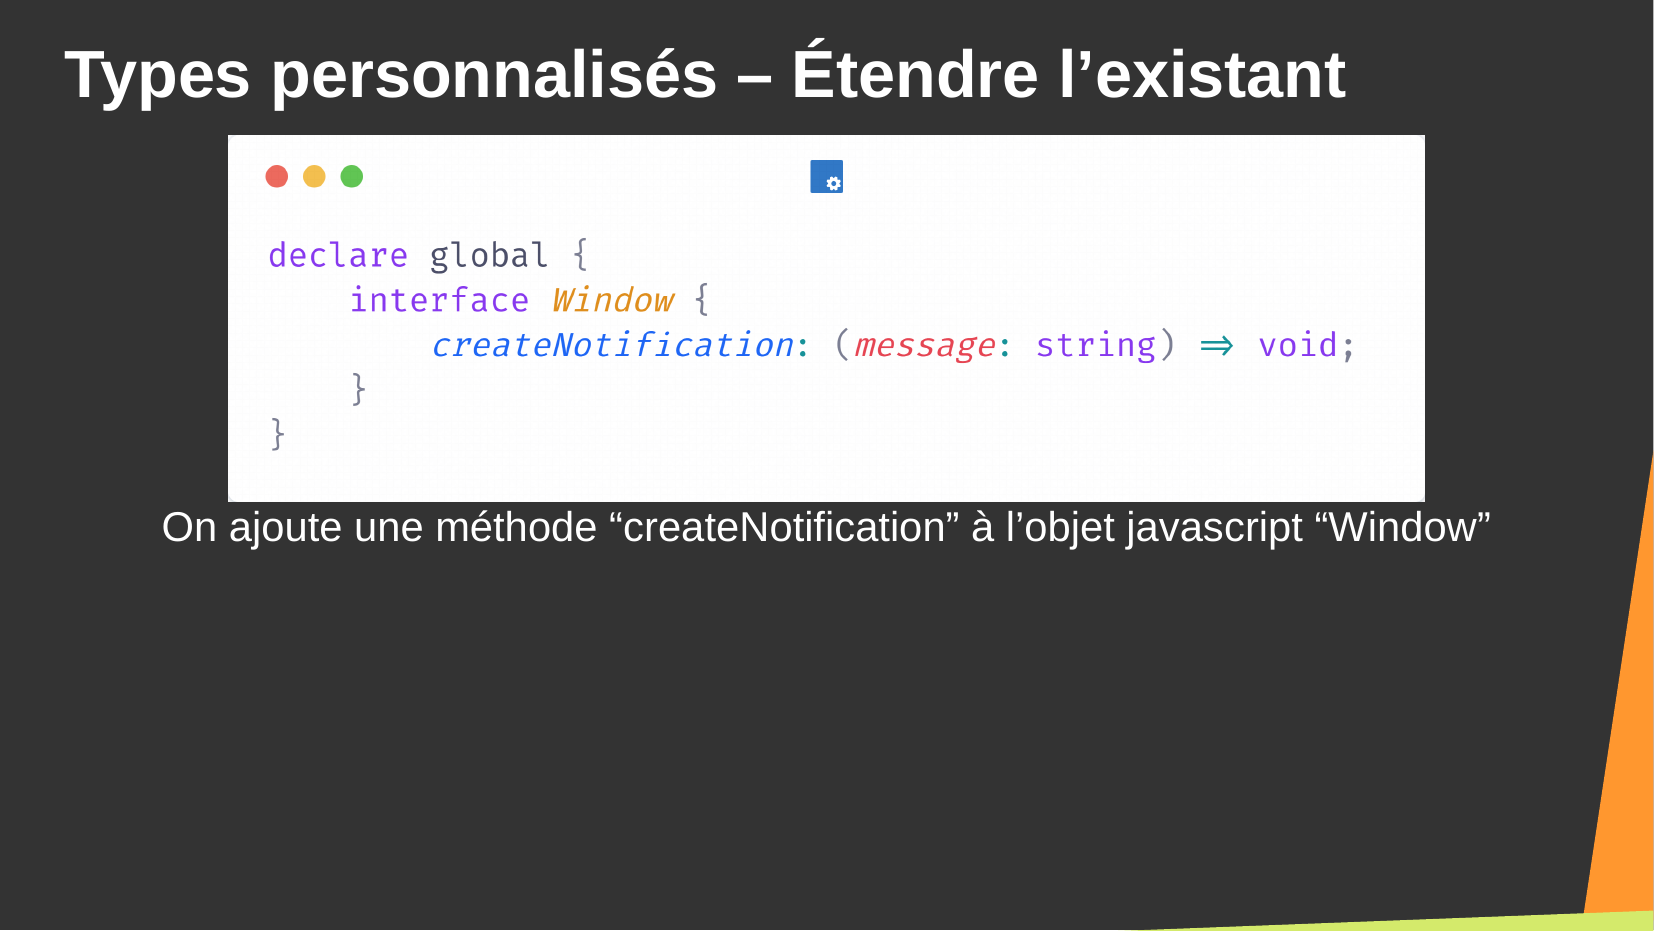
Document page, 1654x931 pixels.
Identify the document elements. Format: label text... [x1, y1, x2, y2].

text_box [1118, 446, 1654, 931]
picture [228, 135, 1425, 496]
title Types personnalisés – Étendre l’existant [64, 37, 1388, 115]
text_box On ajoute une méthode “createNotification” à l’objet javascript “Window” [85, 496, 1568, 566]
